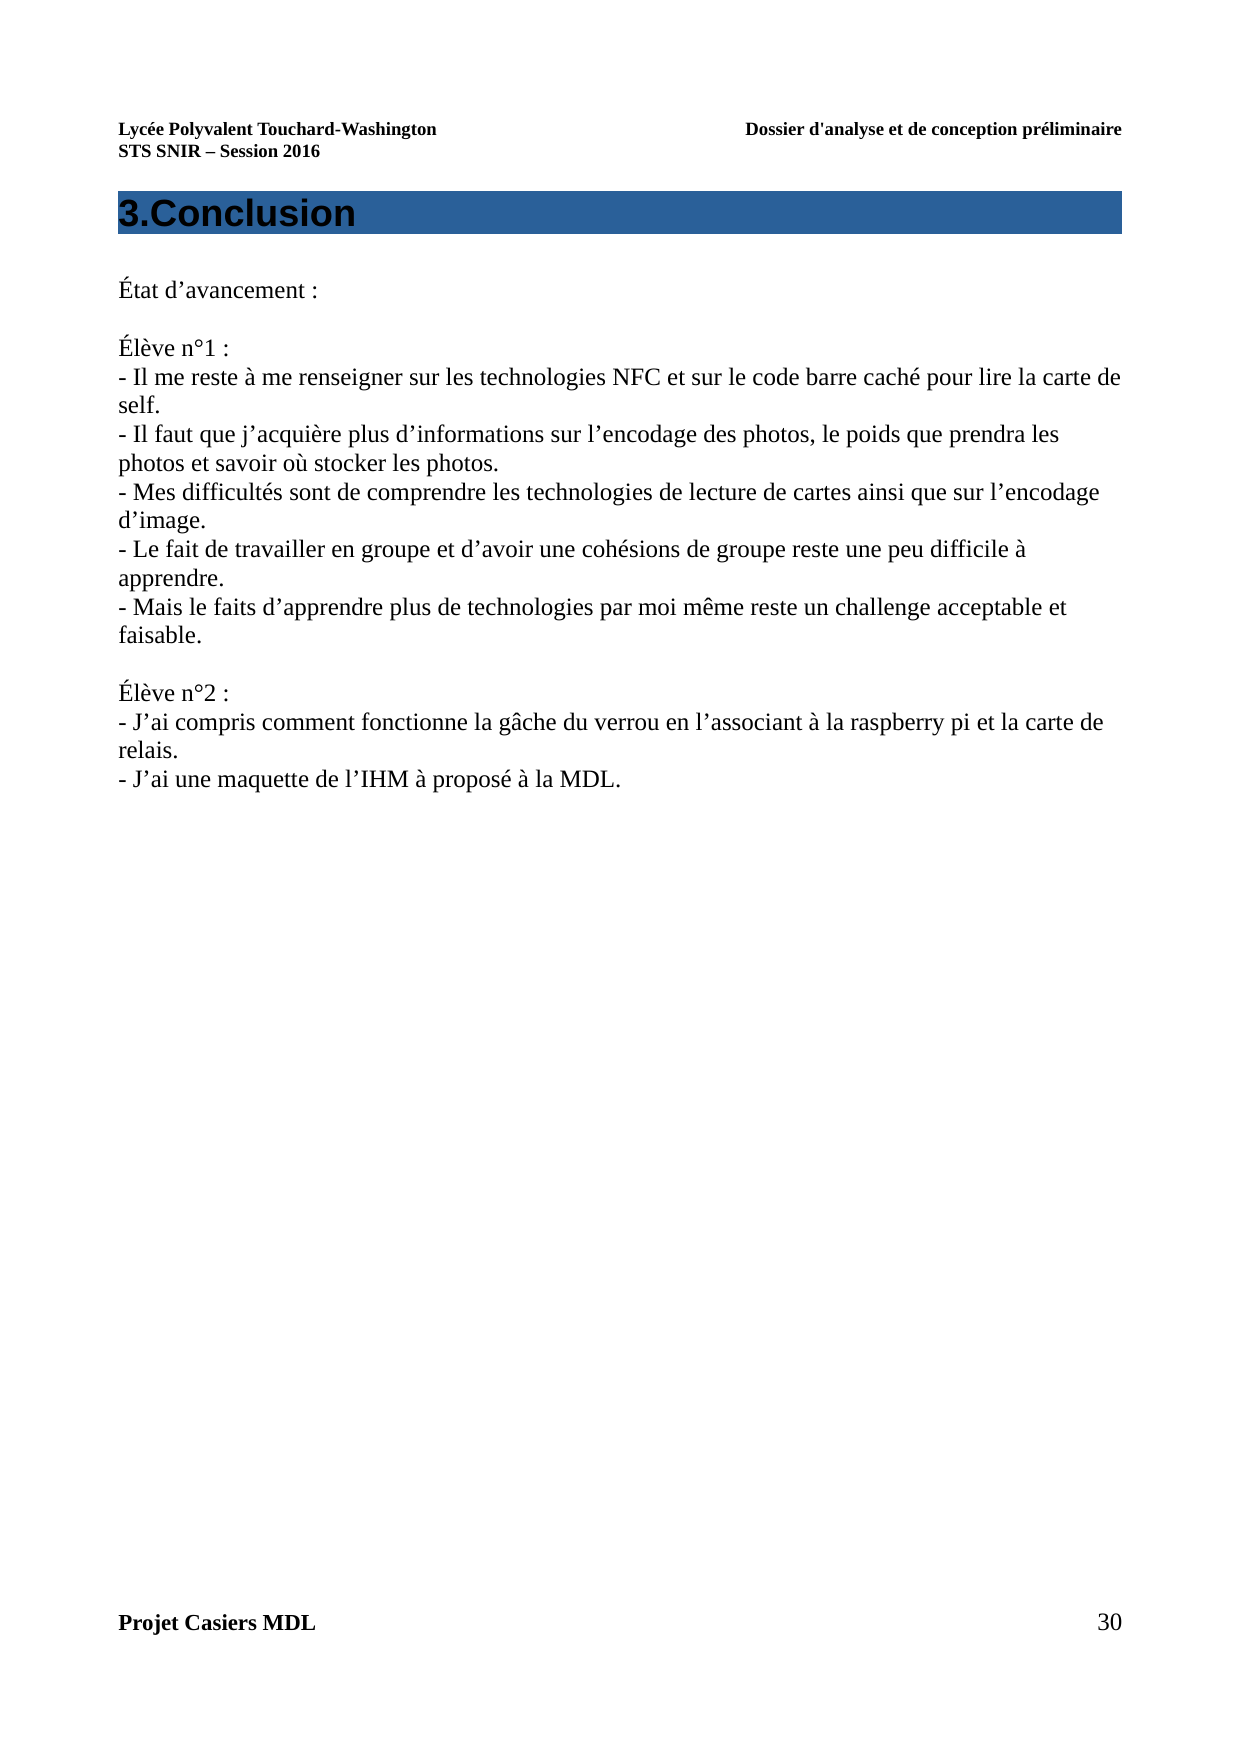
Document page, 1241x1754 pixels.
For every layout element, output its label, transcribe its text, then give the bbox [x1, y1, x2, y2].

text Élève n°2 : [118, 678, 1122, 707]
text - Il faut que j’acquière plus d’informations sur l’encodage des photos, le poids que prendra les photos et savoir où stocker les photos. [118, 419, 1122, 477]
text - J’ai compris comment fonctionne la gâche du verrou en l’associant à la raspberry pi et la carte de relais. [118, 707, 1122, 764]
subtitle 3.Conclusion [118, 191, 1122, 234]
text - Mais le faits d’apprendre plus de technologies par moi même reste un challenge acceptable et faisable. [118, 592, 1122, 649]
text - Le fait de travailler en groupe et d’avoir une cohésions de groupe reste une peu difficile à apprendre. [118, 534, 1122, 592]
text Élève n°1 : [118, 333, 1122, 362]
text - J’ai une maquette de l’IHM à proposé à la MDL. [118, 764, 1122, 793]
text État d’avancement : [118, 276, 1122, 304]
text - Mes difficultés sont de comprendre les technologies de lecture de cartes ainsi que sur l’encodage d’image. [118, 477, 1122, 534]
text - Il me reste à me renseigner sur les technologies NFC et sur le code barre caché pour lire la carte de self. [118, 362, 1122, 419]
